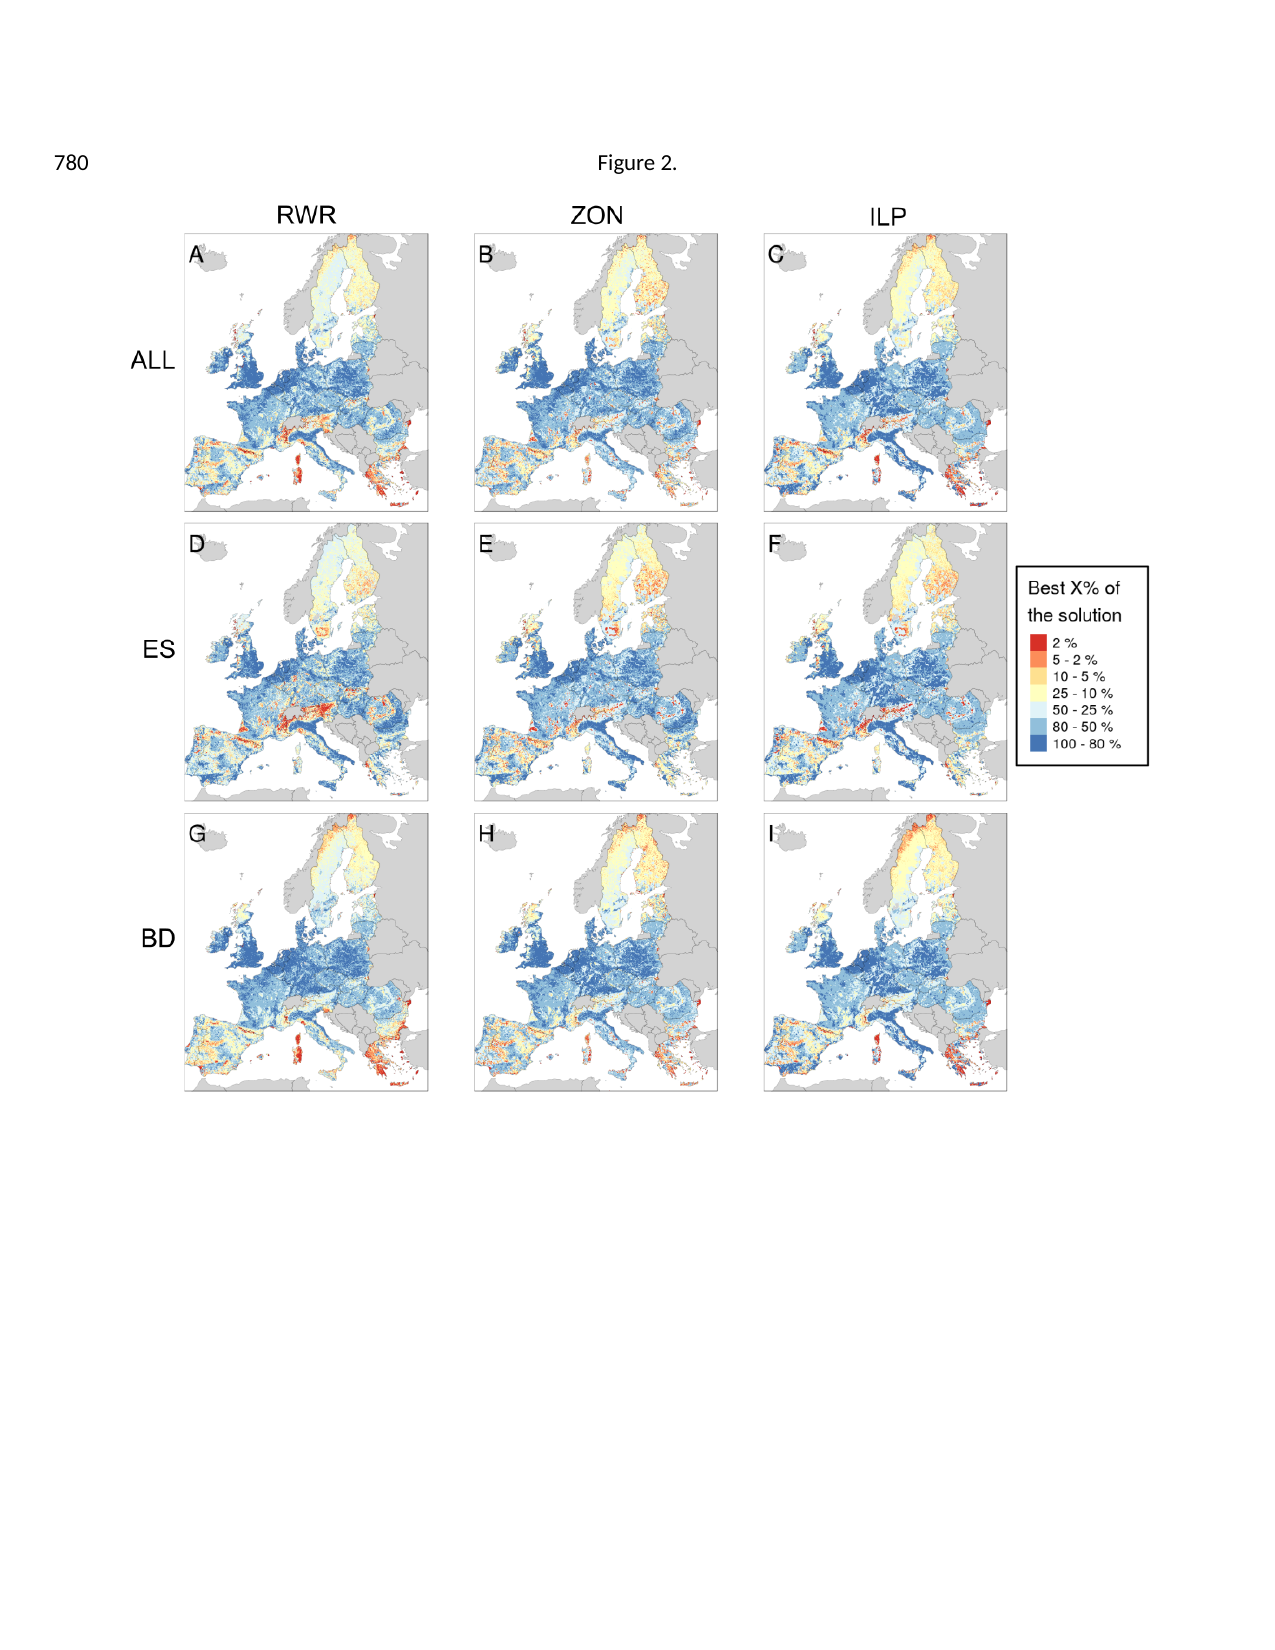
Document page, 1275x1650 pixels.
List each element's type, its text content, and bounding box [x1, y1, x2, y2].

picture [118, 189, 1157, 1100]
text Figure 2. [118, 148, 1157, 176]
